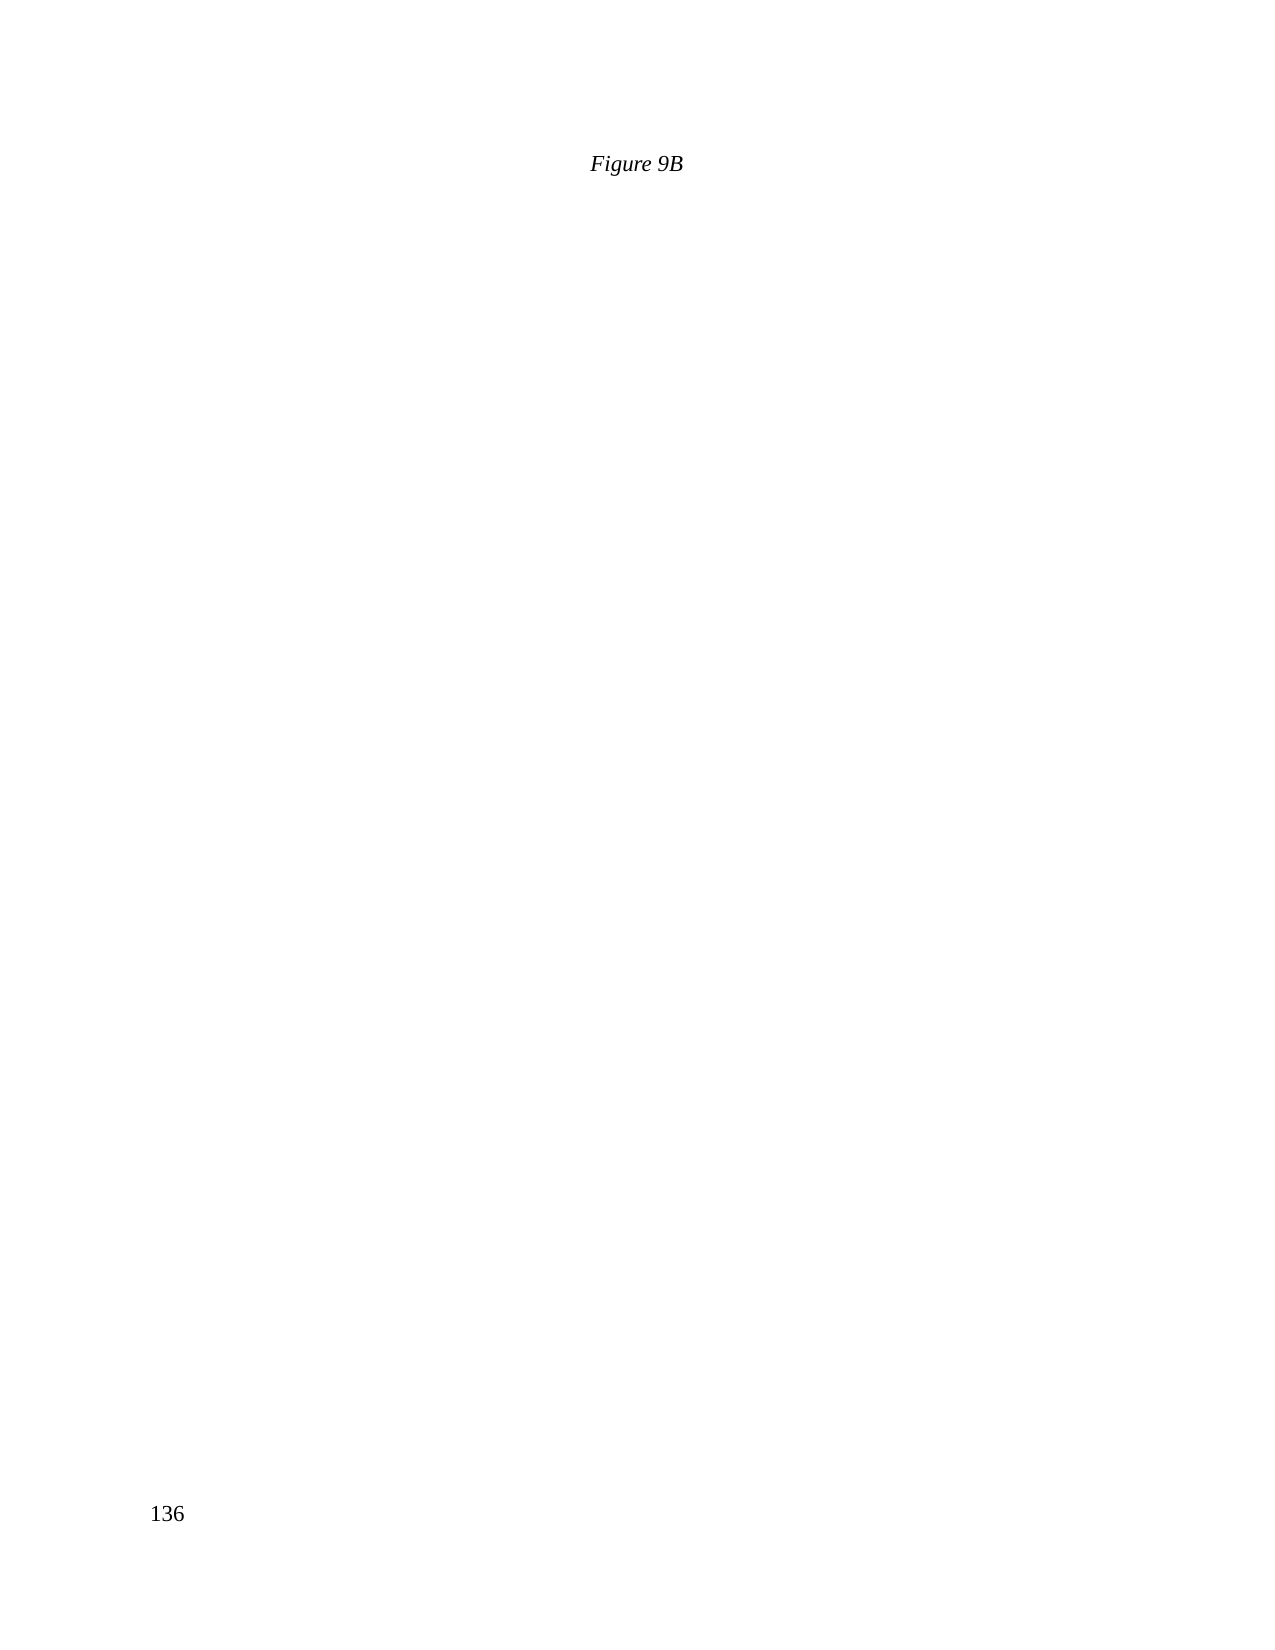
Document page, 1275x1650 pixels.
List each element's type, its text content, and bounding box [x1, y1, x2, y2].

text Figure 9B [150, 150, 1125, 176]
